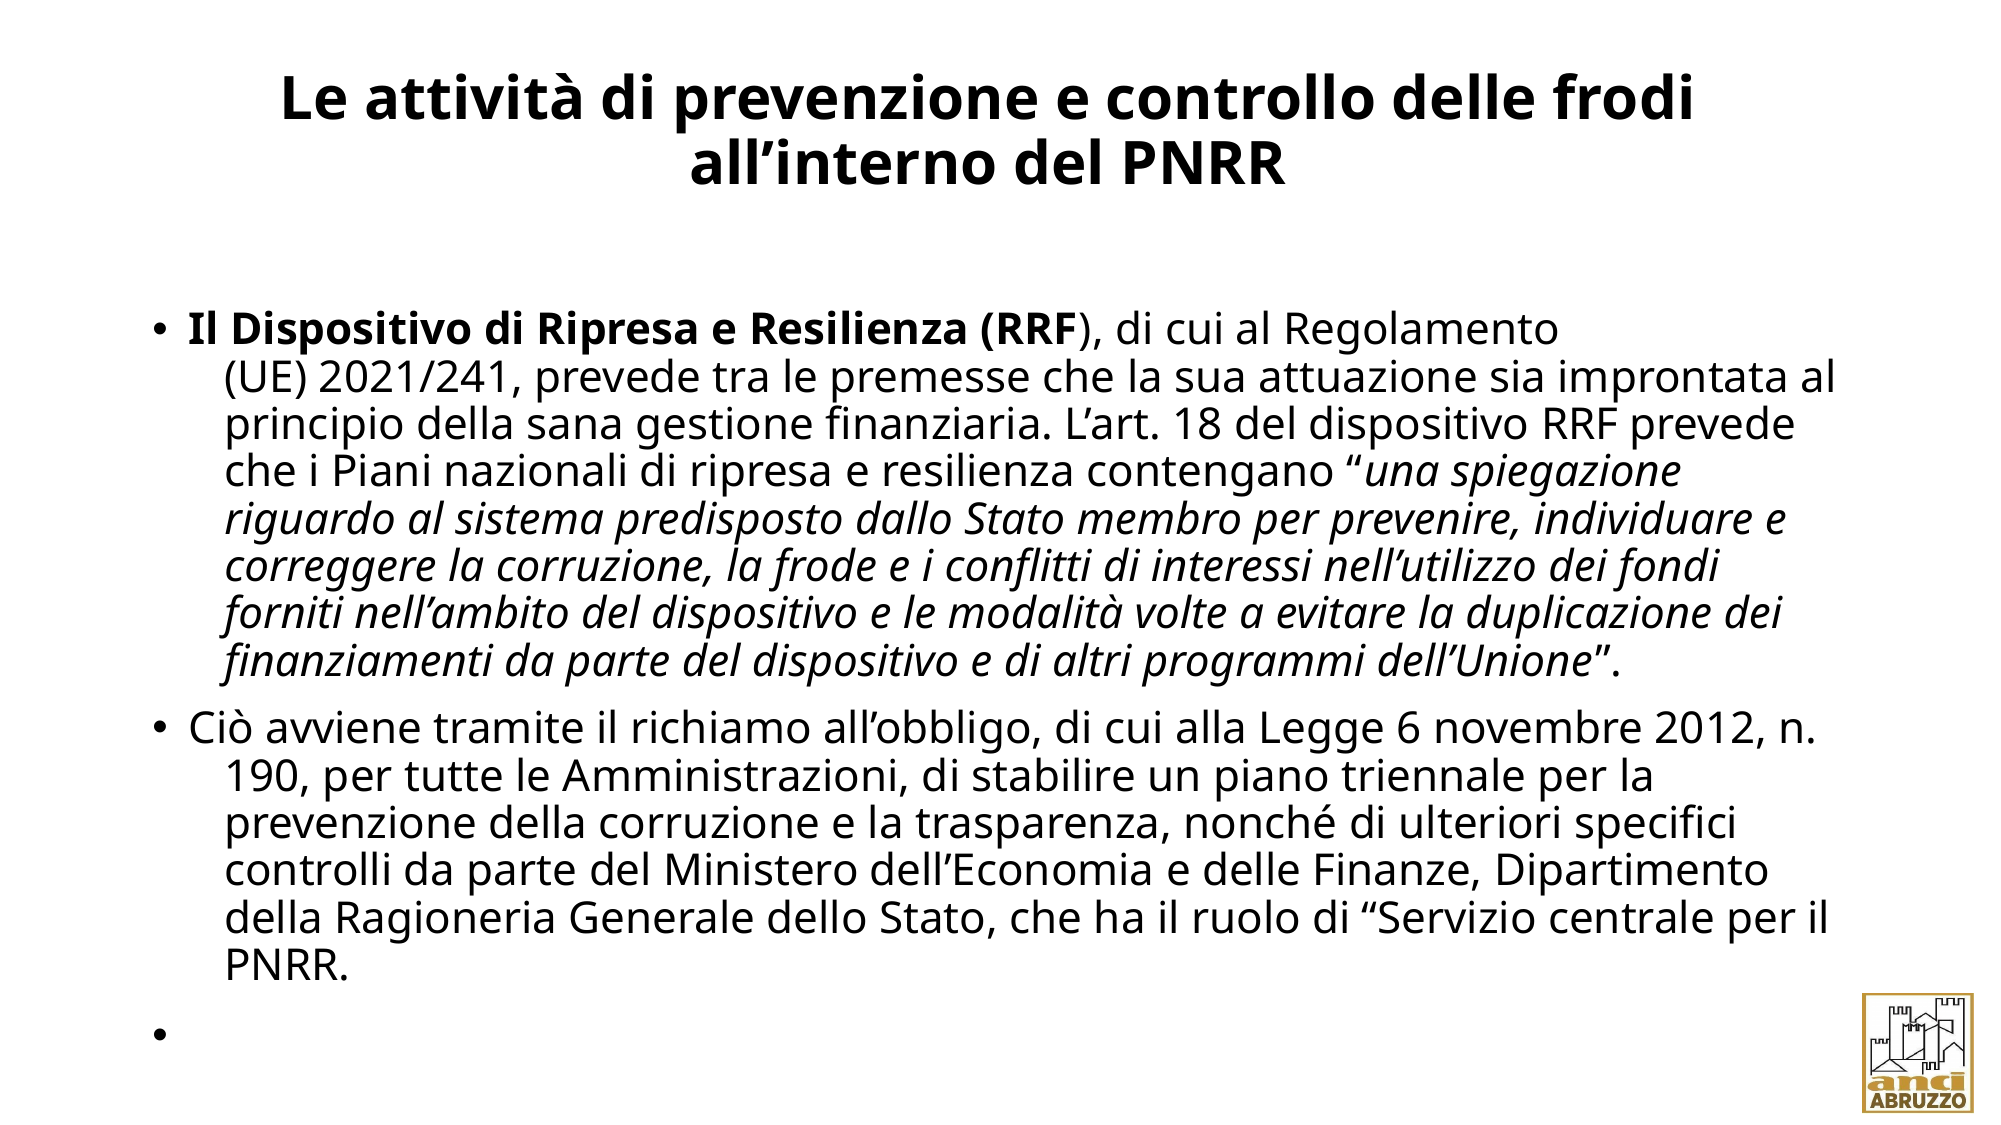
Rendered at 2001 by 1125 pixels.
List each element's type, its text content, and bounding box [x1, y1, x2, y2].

list Il Dispositivo di Ripresa e Resilienza (RRF), di cui al Regolamento (UE) 2021/241, prevede tra le premesse che la sua attuazione sia improntata al principio della sana gestione finanziaria. L’art. 18 del dispositivo RRF prevede che i Piani nazionali di ripresa e resilienza contengano “una spiegazione riguardo al sistema predisposto dallo Stato membro per prevenire, individuare e correggere la corruzione, la frode e i conflitti di interessi nell’utilizzo dei fondi forniti nell’ambito del dispositivo e le modalità volte a evitare la duplicazione dei finanziamenti da parte del dispositivo e di altri programmi dell’Unione”. Ciò avviene tramite il richiamo all’obbligo, di cui alla Legge 6 novembre 2012, n. 190, per tutte le Amministrazioni, di stabilire un piano triennale per la prevenzione della corruzione e la trasparenza, nonché di ulteriori specifici controlli da parte del Ministero dell’Economia e delle Finanze, Dipartimento della Ragioneria Generale dello Stato, che ha il ruolo di “Servizio centrale per il PNRR. [137, 299, 1863, 1014]
title Le attività di prevenzione e controllo delle frodi all’interno del PNRR [113, 59, 1863, 278]
